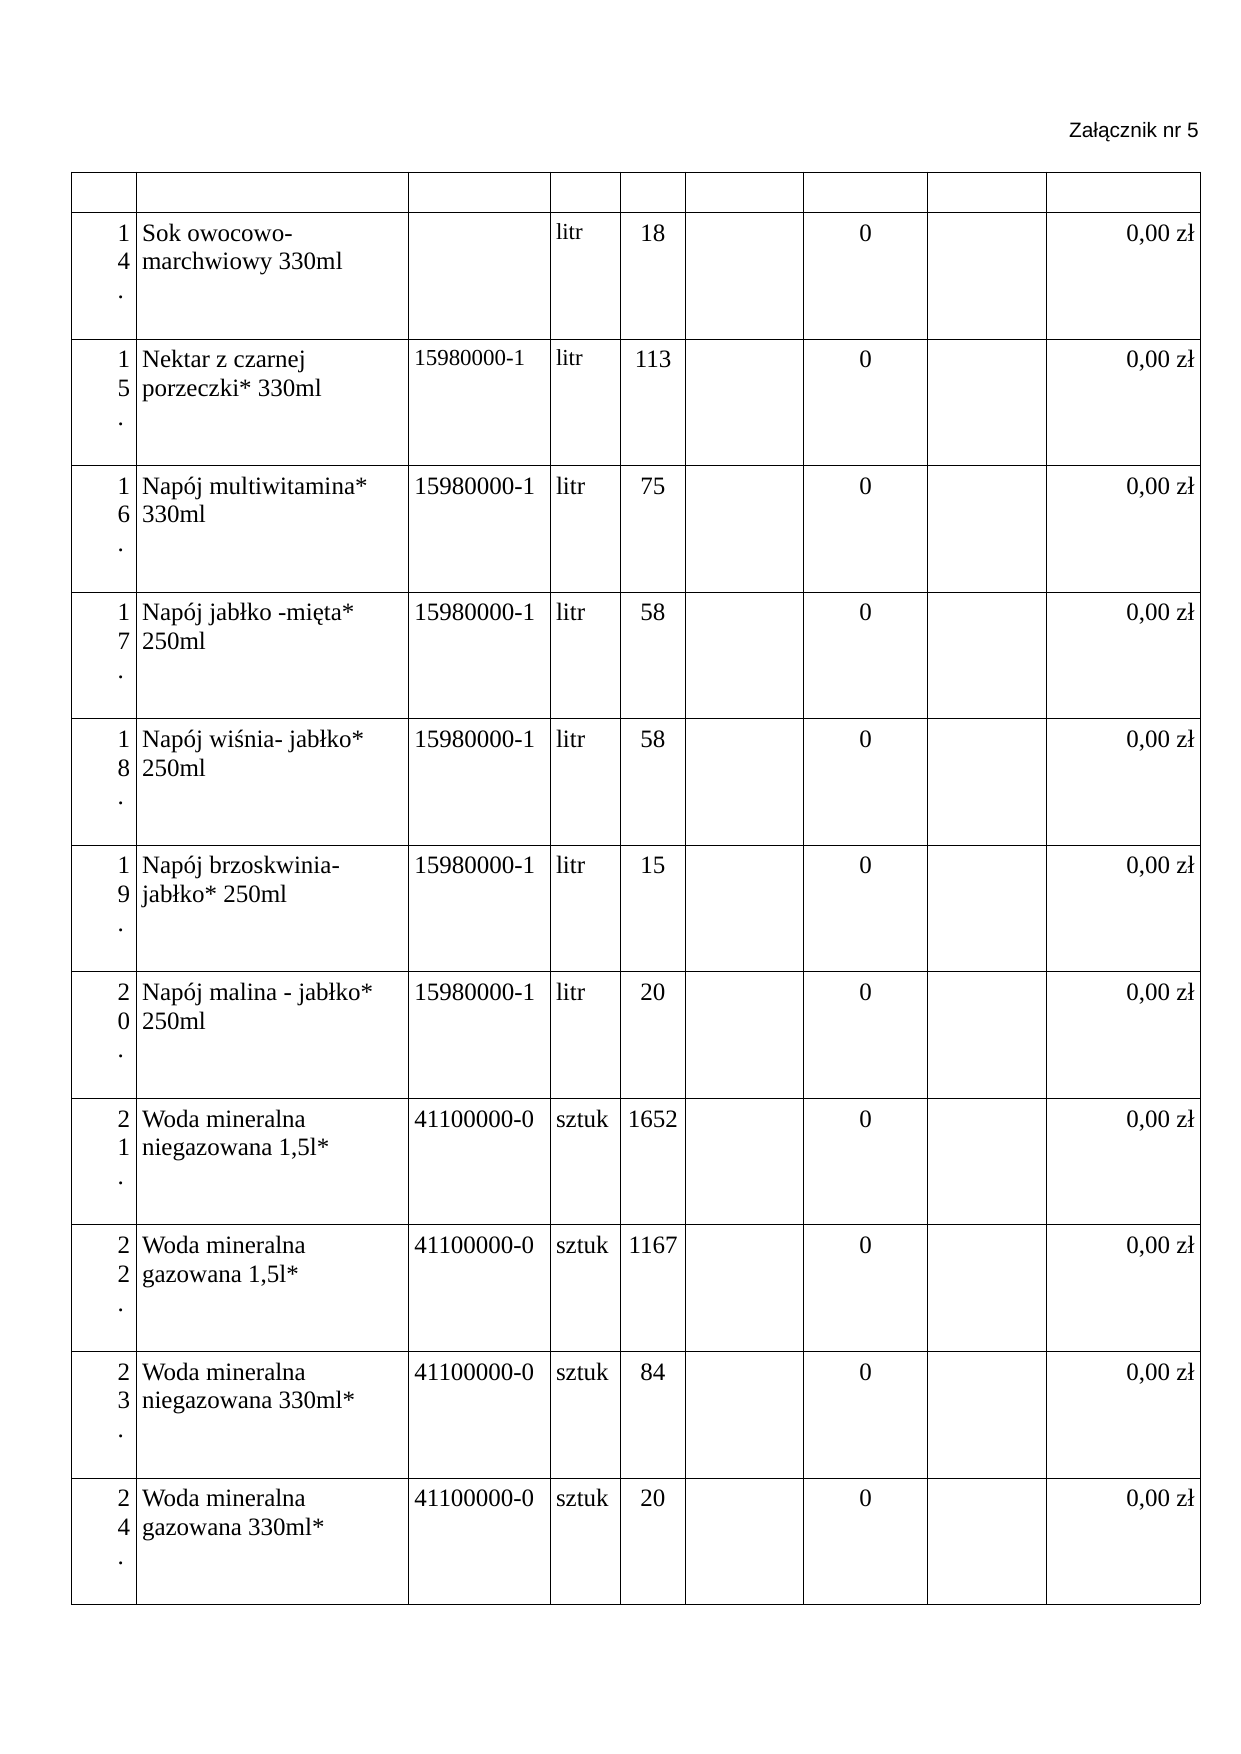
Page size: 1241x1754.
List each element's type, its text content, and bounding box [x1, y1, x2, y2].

table_cell 15980000-1 [409, 846, 550, 971]
table_cell [72, 340, 136, 465]
table_cell 41100000-0 [409, 1352, 550, 1477]
table_cell [686, 466, 803, 592]
table_cell 0 [804, 1225, 927, 1351]
table_cell 15980000-1 [409, 340, 550, 465]
table_cell [72, 593, 136, 718]
table_cell litr [551, 213, 620, 338]
table_cell 18 [621, 213, 685, 338]
table_cell [621, 173, 685, 212]
table_cell [928, 213, 1046, 338]
table_cell 1652 [621, 1099, 685, 1224]
table_cell [551, 173, 620, 212]
table_cell 0,00 zł [1047, 593, 1200, 718]
table_cell 0 [804, 719, 927, 845]
table_cell 20 [621, 972, 685, 1098]
table_cell Nektar z czarnej porzeczki* 330ml [137, 340, 408, 465]
table_cell [928, 1352, 1046, 1477]
table_cell [409, 213, 550, 338]
table_cell 0 [804, 466, 927, 592]
table_cell [72, 1352, 136, 1477]
table_cell [928, 972, 1046, 1098]
table_cell litr [551, 340, 620, 465]
table_cell [137, 173, 408, 212]
table_cell 58 [621, 593, 685, 718]
table_cell 15980000-1 [409, 466, 550, 592]
table_cell Woda mineralna gazowana 330ml* [137, 1479, 408, 1604]
table_cell 0 [804, 593, 927, 718]
table_cell [686, 173, 803, 212]
table_cell [72, 213, 136, 338]
table_cell [72, 1225, 136, 1351]
table_cell Napój malina - jabłko* 250ml [137, 972, 408, 1098]
table_cell [686, 719, 803, 845]
table_cell 41100000-0 [409, 1225, 550, 1351]
table_cell [928, 1479, 1046, 1604]
table_cell Woda mineralna niegazowana 330ml* [137, 1352, 408, 1477]
table_cell 0,00 zł [1047, 340, 1200, 465]
table_cell [686, 846, 803, 971]
table_cell Woda mineralna gazowana 1,5l* [137, 1225, 408, 1351]
table_cell 0,00 zł [1047, 1225, 1200, 1351]
table_cell [928, 593, 1046, 718]
table_cell [686, 213, 803, 338]
table_cell [928, 1225, 1046, 1351]
table_cell 0,00 zł [1047, 466, 1200, 592]
table_cell 0,00 zł [1047, 719, 1200, 845]
table_cell [686, 1225, 803, 1351]
table_cell 15980000-1 [409, 719, 550, 845]
table_cell 15 [621, 846, 685, 971]
table_cell [928, 846, 1046, 971]
table_cell 0,00 zł [1047, 846, 1200, 971]
table_cell litr [551, 466, 620, 592]
table_cell Napój multiwitamina* 330ml [137, 466, 408, 592]
table_cell [804, 173, 927, 212]
table_cell [72, 173, 136, 212]
table_cell 84 [621, 1352, 685, 1477]
table_cell 15980000-1 [409, 972, 550, 1098]
table_cell 0,00 zł [1047, 972, 1200, 1098]
table_cell [72, 972, 136, 1098]
table_cell litr [551, 719, 620, 845]
table_cell litr [551, 593, 620, 718]
table_cell 113 [621, 340, 685, 465]
table_cell 20 [621, 1479, 685, 1604]
table_cell litr [551, 972, 620, 1098]
table_cell [928, 466, 1046, 592]
table_cell 0,00 zł [1047, 1099, 1200, 1224]
table_cell [72, 466, 136, 592]
table_cell 0 [804, 340, 927, 465]
table_cell 41100000-0 [409, 1099, 550, 1224]
table_cell [1047, 173, 1200, 212]
table_cell Woda mineralna niegazowana 1,5l* [137, 1099, 408, 1224]
table_cell [72, 1099, 136, 1224]
table_cell [928, 340, 1046, 465]
table_cell sztuk [551, 1352, 620, 1477]
table_cell Napój wiśnia- jabłko* 250ml [137, 719, 408, 845]
table_cell [72, 1479, 136, 1604]
table_cell 0,00 zł [1047, 213, 1200, 338]
table_cell [686, 1099, 803, 1224]
table_cell [686, 593, 803, 718]
table_cell [928, 719, 1046, 845]
table_cell [686, 340, 803, 465]
table_cell 1167 [621, 1225, 685, 1351]
table_cell [72, 719, 136, 845]
table_cell 75 [621, 466, 685, 592]
table_cell [72, 846, 136, 971]
table_cell [928, 1099, 1046, 1224]
table_cell 0 [804, 1479, 927, 1604]
table_cell 0,00 zł [1047, 1352, 1200, 1477]
table_cell [686, 972, 803, 1098]
table_cell Sok owocowo-marchwiowy 330ml [137, 213, 408, 338]
table_cell Napój jabłko -mięta* 250ml [137, 593, 408, 718]
table_cell 0,00 zł [1047, 1479, 1200, 1604]
table_cell [928, 173, 1046, 212]
table_cell sztuk [551, 1225, 620, 1351]
table_cell sztuk [551, 1099, 620, 1224]
table_cell 0 [804, 846, 927, 971]
table_cell [686, 1352, 803, 1477]
table_cell 0 [804, 1352, 927, 1477]
table_cell sztuk [551, 1479, 620, 1604]
table_cell [686, 1479, 803, 1604]
table_cell litr [551, 846, 620, 971]
table_cell 58 [621, 719, 685, 845]
table_cell 15980000-1 [409, 593, 550, 718]
table_cell 41100000-0 [409, 1479, 550, 1604]
table_cell 0 [804, 1099, 927, 1224]
table_cell Napój brzoskwinia-jabłko* 250ml [137, 846, 408, 971]
table_cell 0 [804, 213, 927, 338]
table_cell 0 [804, 972, 927, 1098]
table_cell [409, 173, 550, 212]
